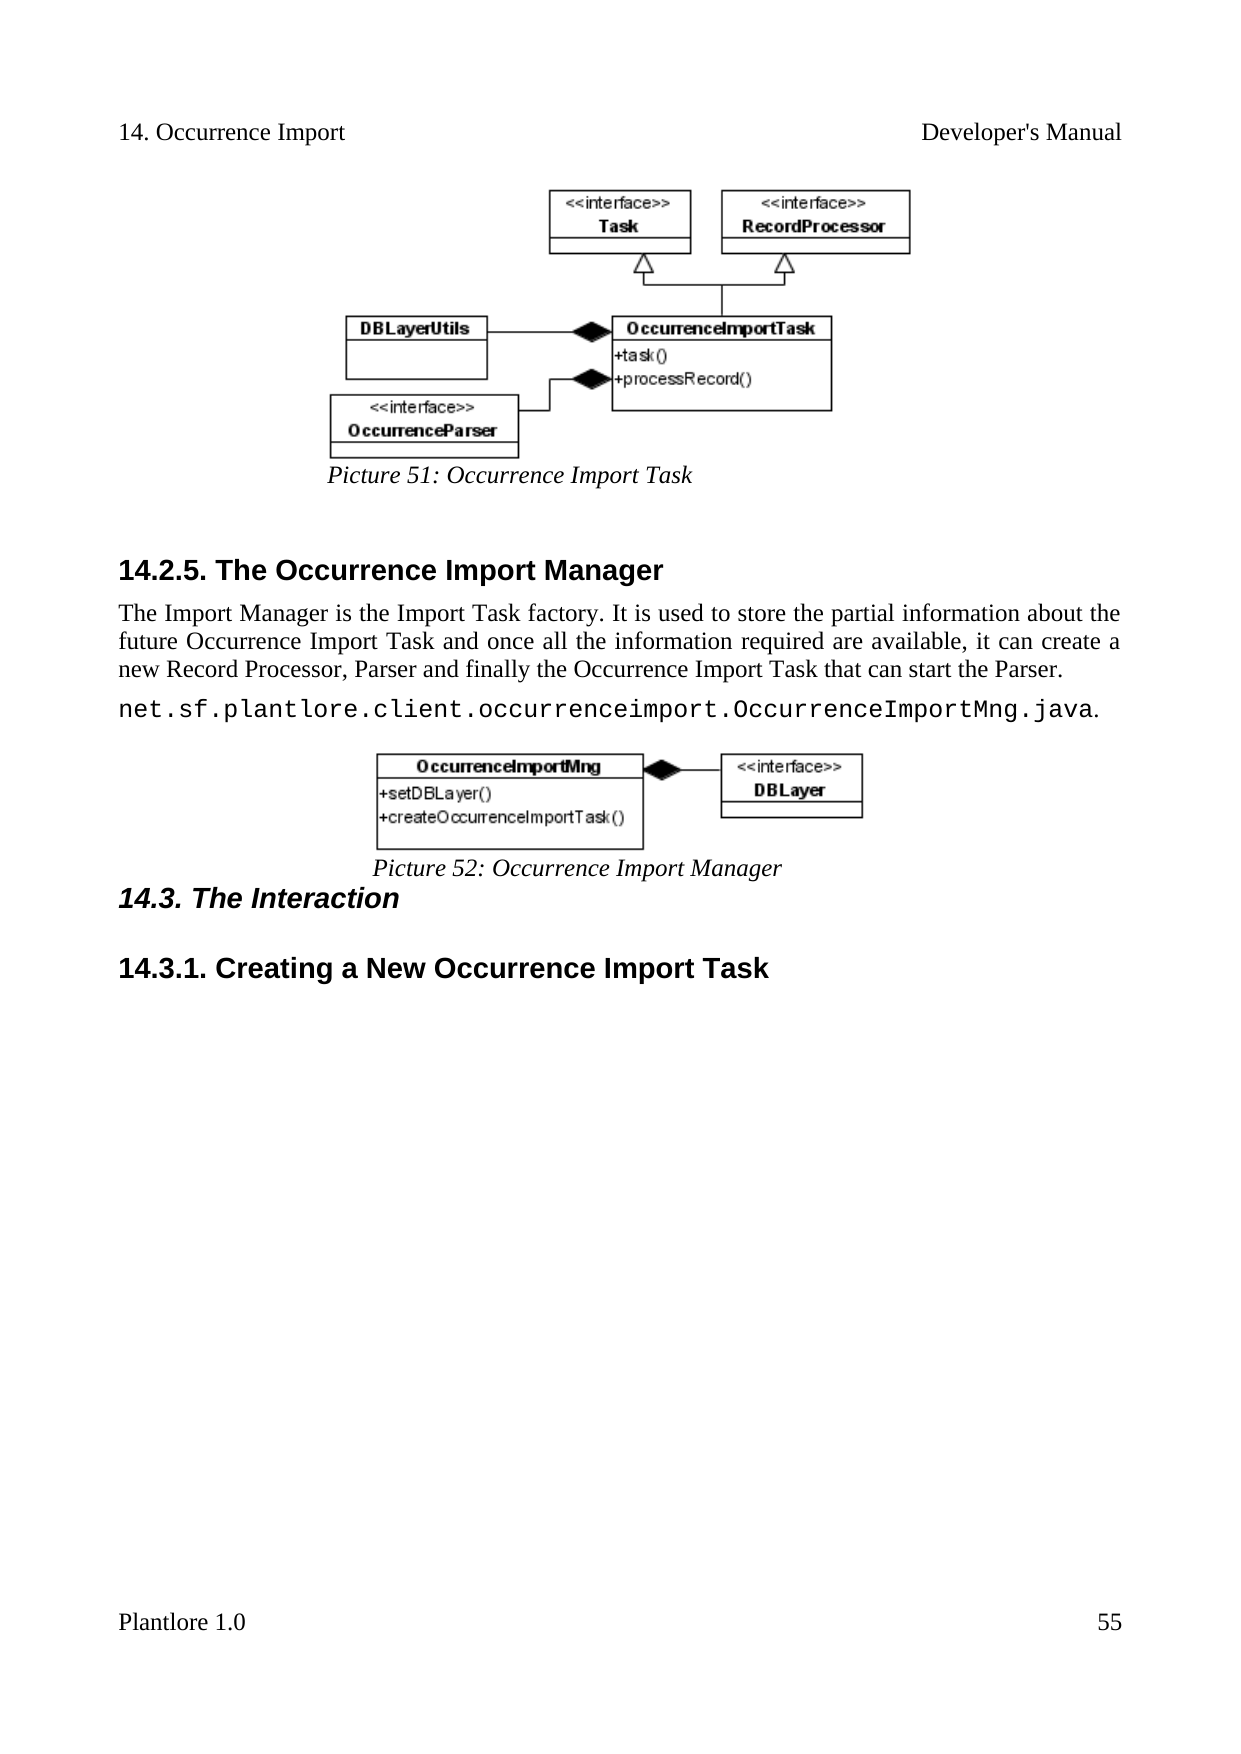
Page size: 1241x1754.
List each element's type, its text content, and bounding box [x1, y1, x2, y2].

text The Import Manager is the Import Task factory. It is used to store the partial information about the future Occurrence Import Task and once all the information required are available, it can create a new Record Processor, Parser and finally the Occurrence Import Task that can start the Parser. [118, 599, 1122, 682]
subtitle 14.3.1. Creating a New Occurrence Import Task [118, 952, 1122, 985]
text Picture 52: Occurrence Import Manager [372, 855, 868, 882]
picture [372, 749, 868, 855]
text net.sf.plantlore.client.occurrenceimport.OccurrenceImportMng.java. [118, 695, 1122, 725]
picture [327, 187, 914, 462]
subtitle 14.3. The Interaction [118, 855, 1122, 915]
text Picture 51: Occurrence Import Task [327, 462, 913, 489]
subtitle 14.2.5. The Occurrence Import Manager [118, 554, 1122, 587]
subtitle [372, 737, 868, 749]
